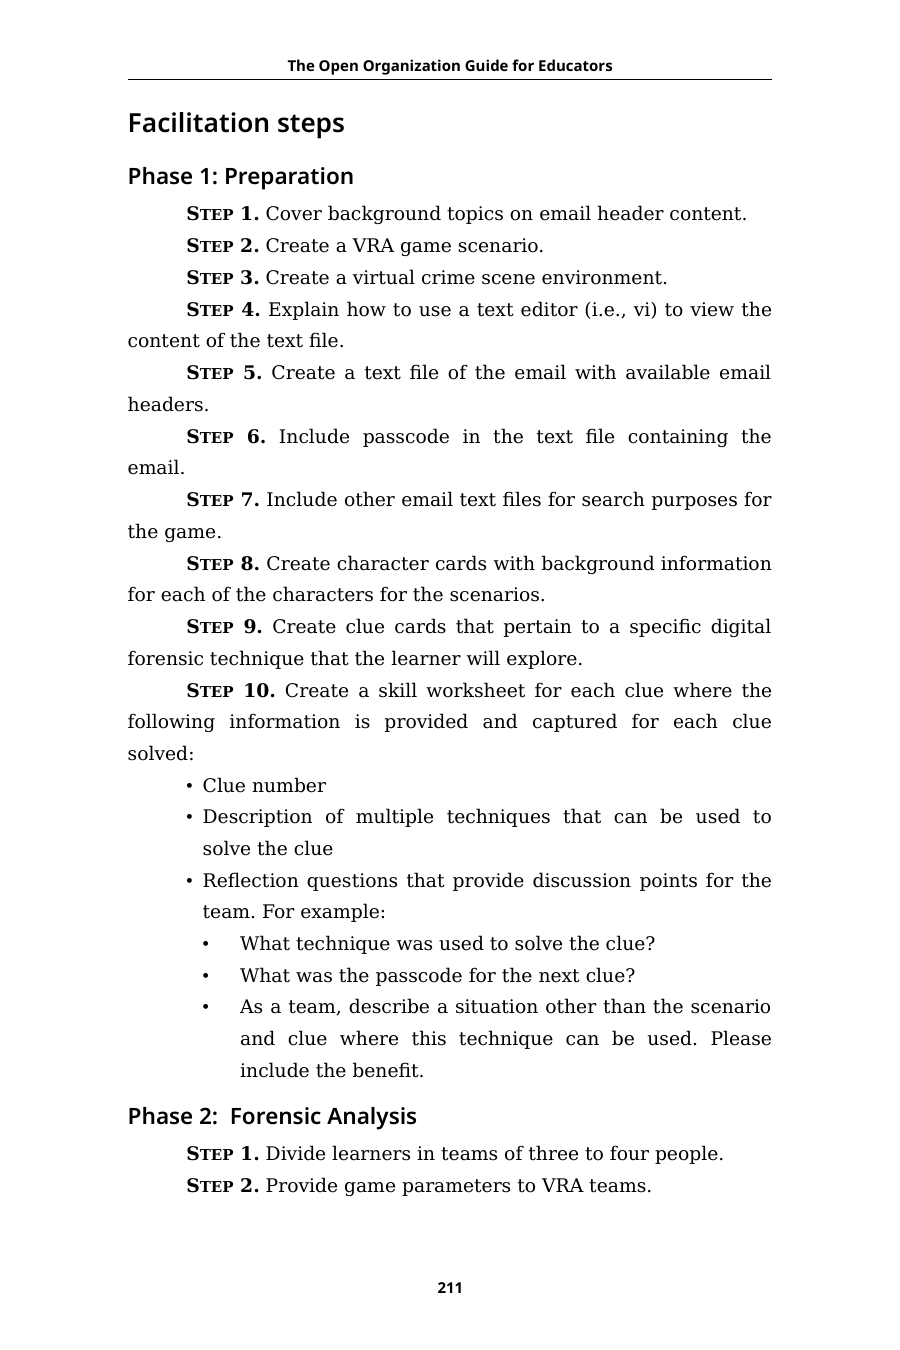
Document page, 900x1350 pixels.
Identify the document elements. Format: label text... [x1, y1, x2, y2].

list Clue number [186, 775, 772, 797]
list What was the passcode for the next clue? [202, 965, 772, 987]
text Step 10. Create a skill worksheet for each clue where the following information is provided and captured for each clue solved: [127, 680, 772, 765]
text Step 3. Create a virtual crime scene environment. [127, 266, 772, 288]
text Step 2. Provide game parameters to VRA teams. [127, 1174, 772, 1197]
text Step 2. Create a VRA game scenario. [127, 234, 772, 257]
list Reflection questions that provide discussion points for the team. For example: [186, 870, 772, 923]
text Step 9. Create clue cards that pertain to a specific digital forensic technique that the learner will explore. [127, 616, 772, 670]
text Step 4. Explain how to use a text editor (i.e., vi) to view the content of the text file. [127, 298, 772, 352]
list What technique was used to solve the clue? [202, 933, 772, 955]
list As a team, describe a situation other than the scenario and clue where this technique can be used. Please include the benefit. [202, 997, 772, 1082]
text Step 6. Include passcode in the text file containing the email. [127, 426, 772, 479]
subtitle Phase 1: Preparation [127, 164, 772, 190]
text Step 5. Create a text file of the email with available email headers. [127, 362, 772, 416]
text Step 7. Include other email text files for search purposes for the game. [127, 489, 772, 543]
subtitle Phase 2: Forensic Analysis [127, 1104, 772, 1130]
text Step 8. Create character cards with background information for each of the characters for the scenarios. [127, 553, 772, 606]
text Step 1. Cover background topics on email header content. [127, 202, 772, 224]
text Step 1. Divide learners in teams of three to four people. [127, 1142, 772, 1164]
subtitle Facilitation steps [127, 109, 772, 139]
list Description of multiple techniques that can be used to solve the clue [186, 807, 772, 860]
